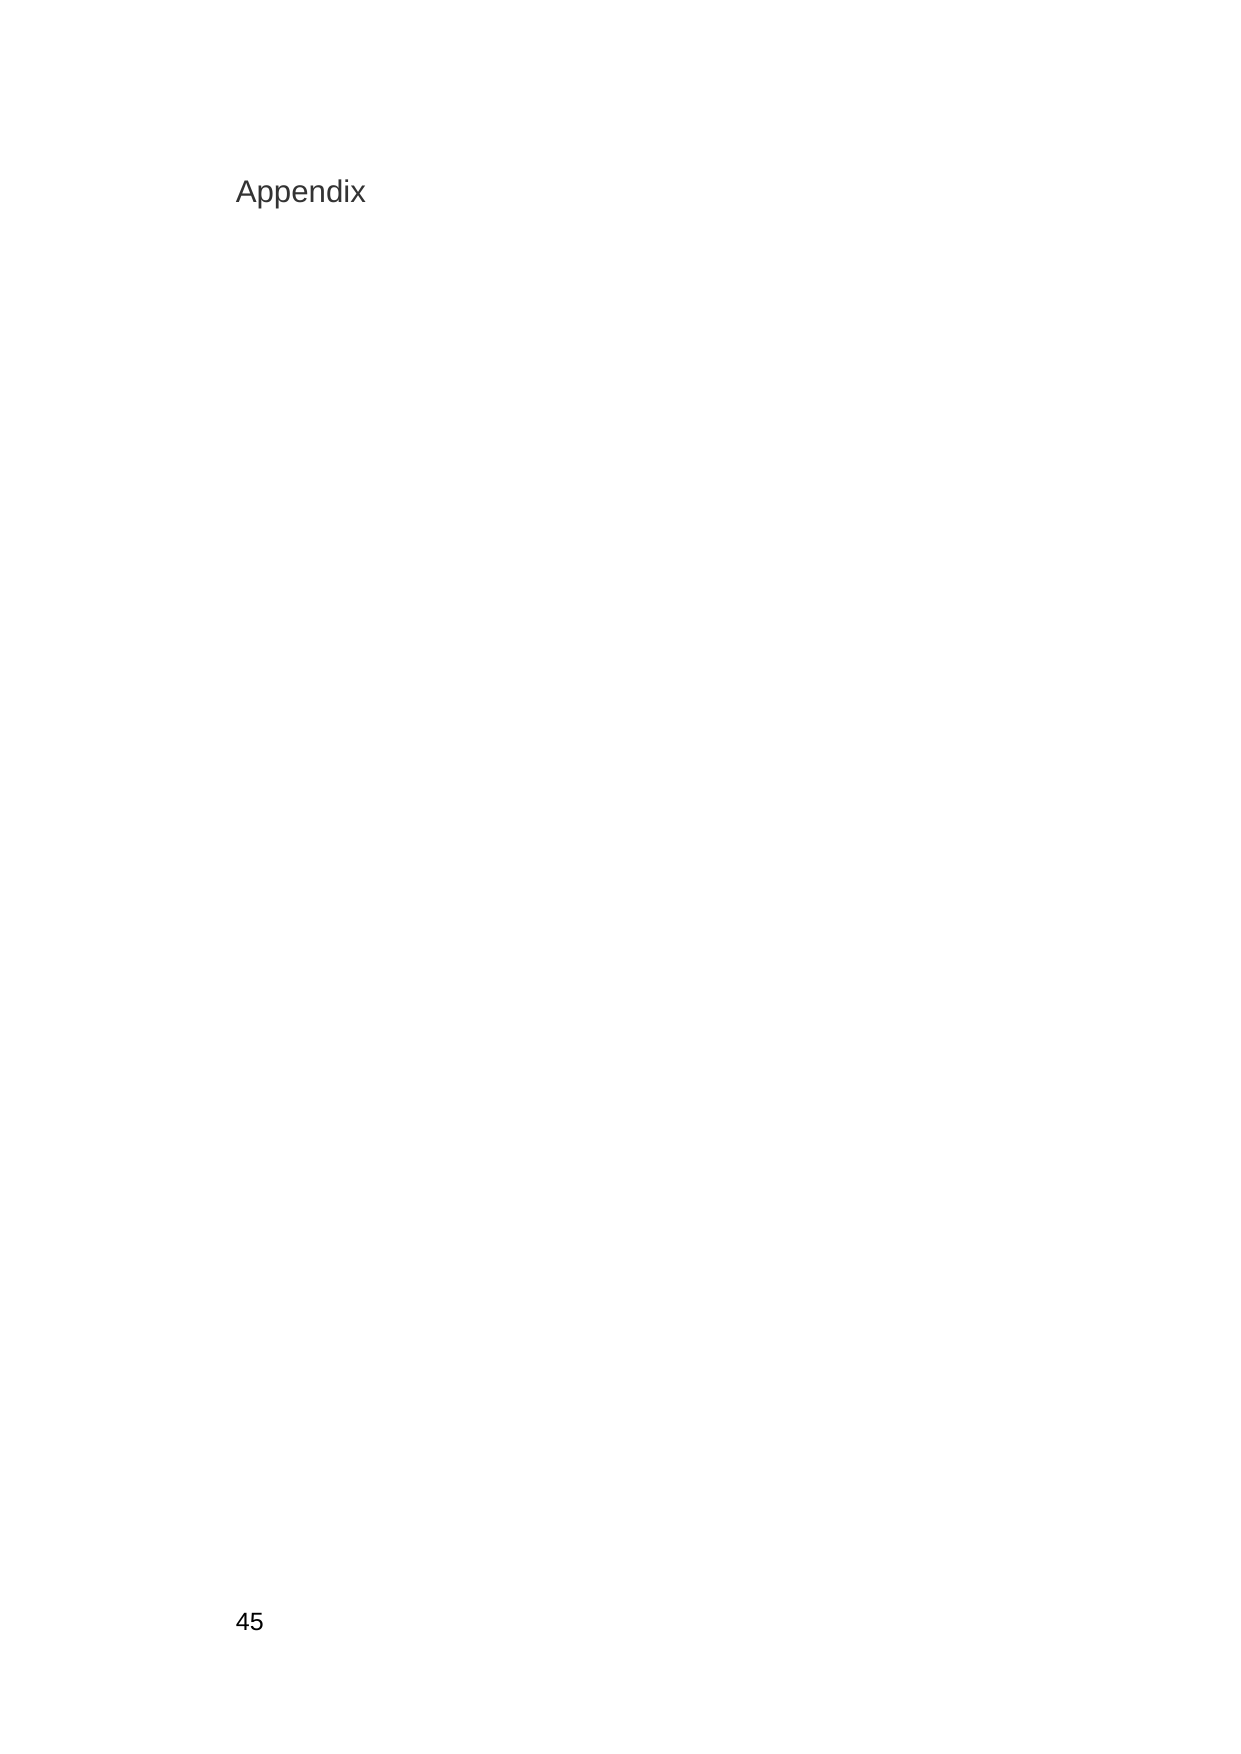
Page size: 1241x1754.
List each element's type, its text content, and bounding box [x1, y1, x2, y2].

subtitle Appendix [236, 173, 1122, 208]
